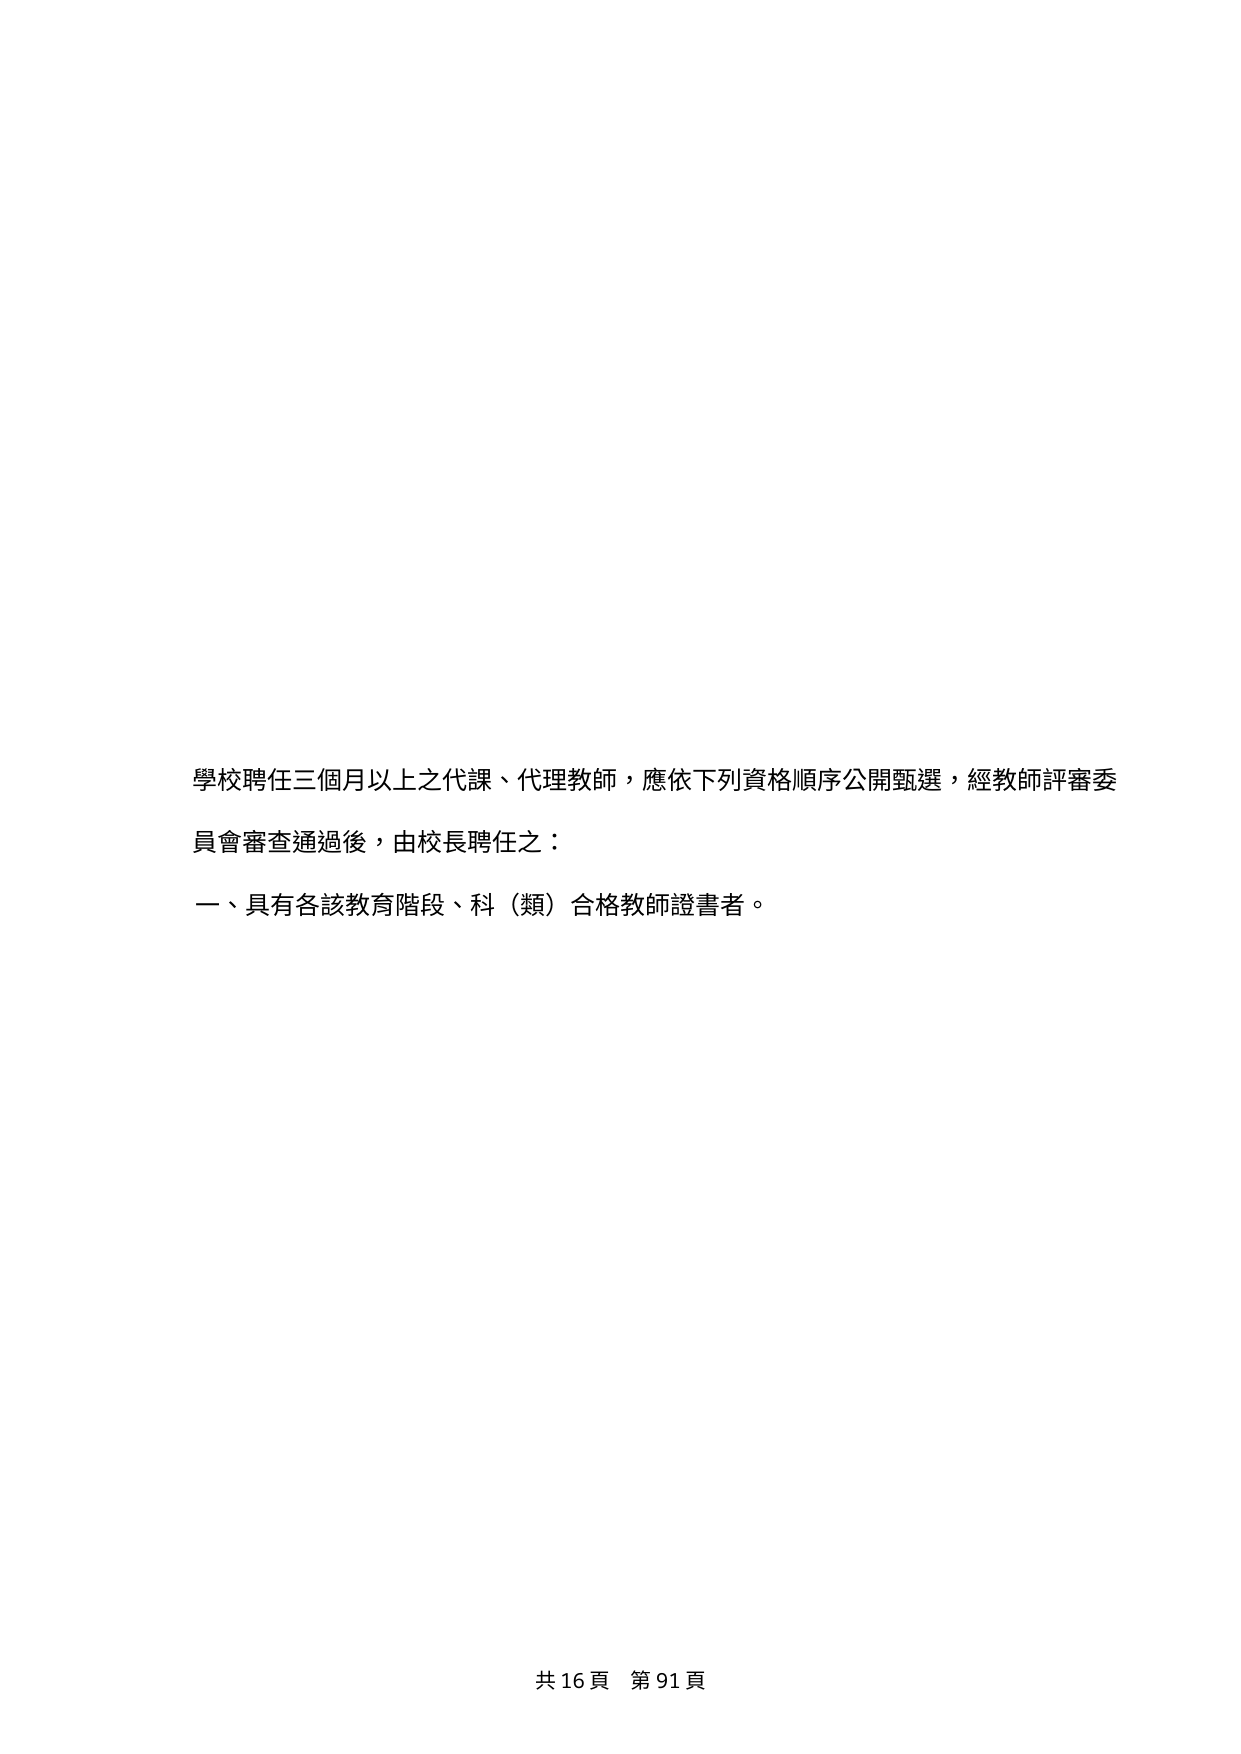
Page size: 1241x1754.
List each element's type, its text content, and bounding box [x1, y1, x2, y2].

text 一、具有各該教育階段、科（類）合格教師證書者。 [118, 862, 1122, 924]
text 學校聘任三個月以上之代課、代理教師，應依下列資格順序公開甄選，經教師評審委員會審查通過後，由校長聘任之： [192, 737, 1122, 862]
